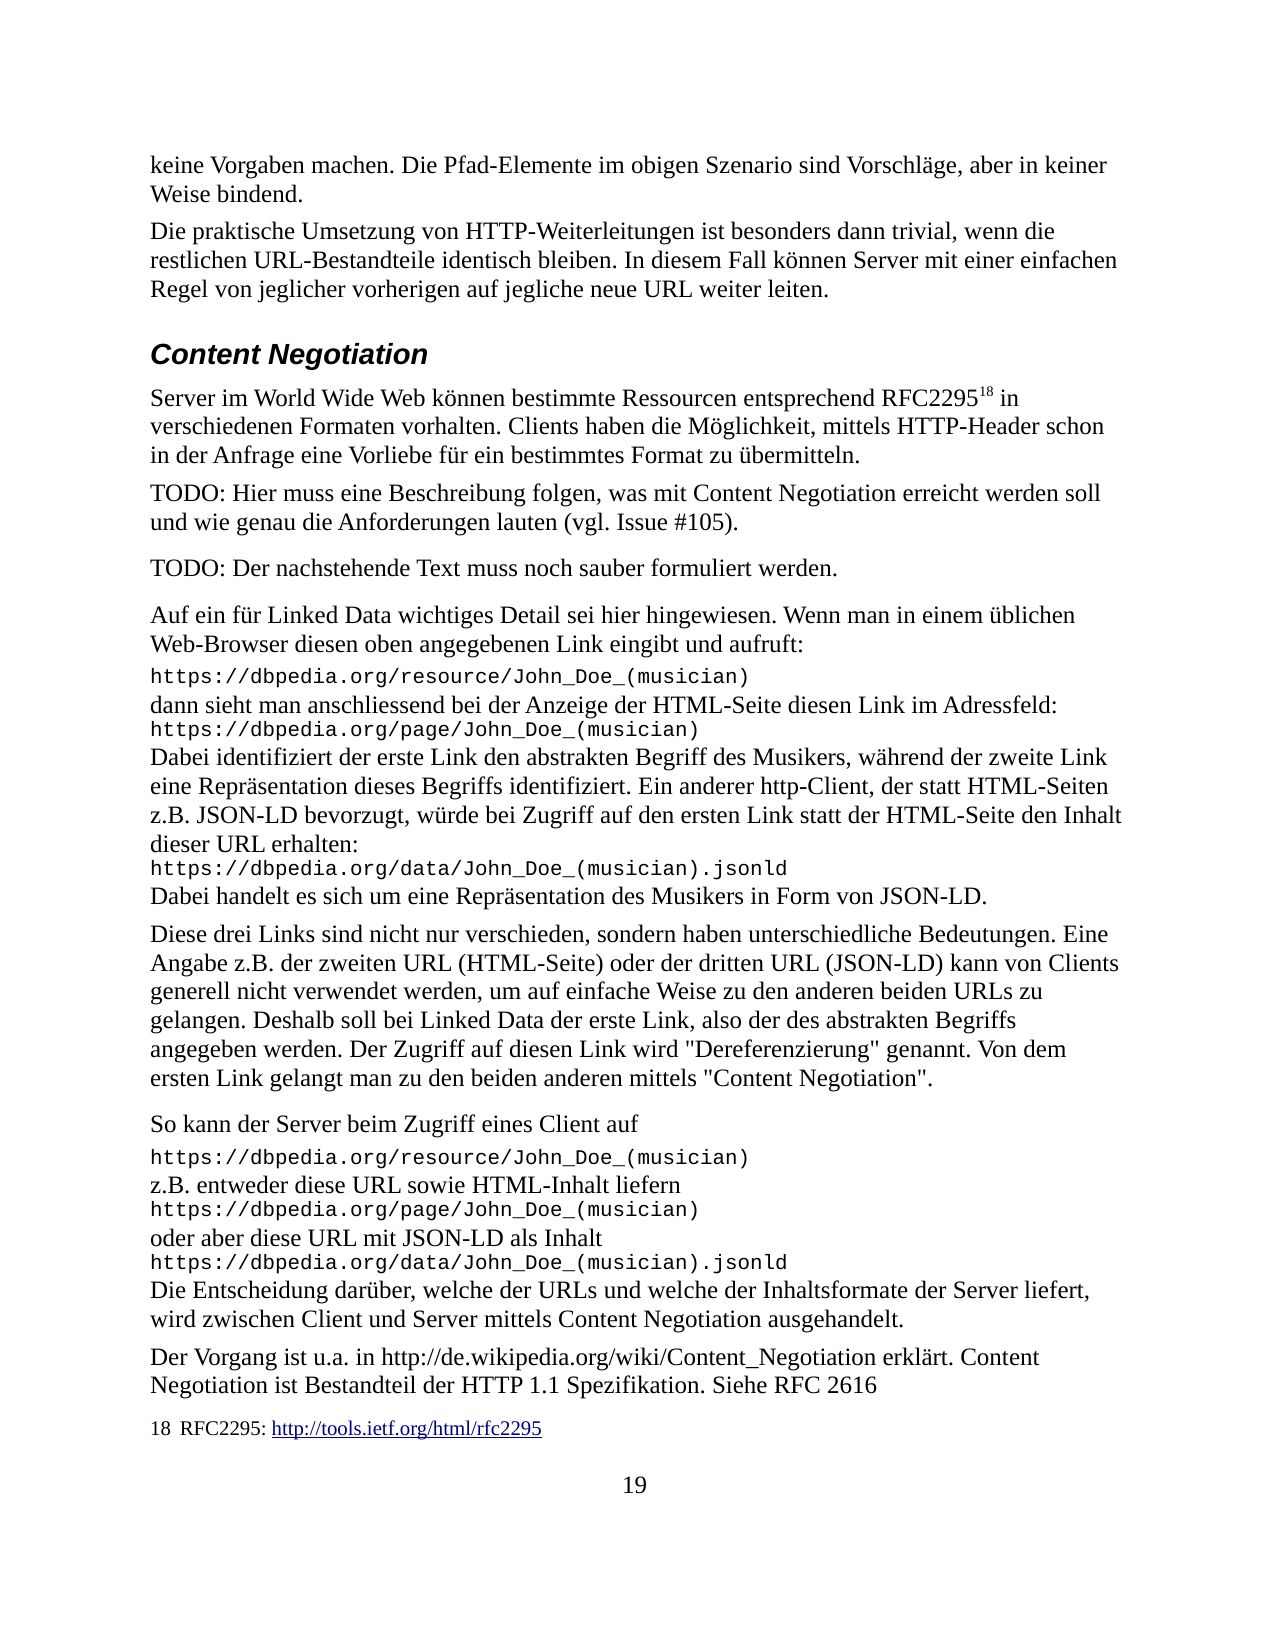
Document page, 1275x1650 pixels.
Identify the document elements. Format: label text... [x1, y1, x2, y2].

text https://dbpedia.org/page/John_Doe_(musician) [150, 719, 1125, 742]
text https://dbpedia.org/data/John_Doe_(musician).jsonld [150, 857, 1125, 881]
text dann sieht man anschliessend bei der Anzeige der HTML-Seite diesen Link im Adressfeld: [150, 690, 1125, 719]
text oder aber diese URL mit JSON-LD als Inhalt [150, 1223, 1125, 1252]
text https://dbpedia.org/page/John_Doe_(musician) [150, 1199, 1125, 1223]
subtitle Content Negotiation [150, 337, 1125, 370]
text keine Vorgaben machen. Die Pfad-Elemente im obigen Szenario sind Vorschläge, aber in keiner Weise bindend. [150, 150, 1125, 207]
text https://dbpedia.org/resource/John_Doe_(musician) [150, 666, 1125, 690]
text TODO: Hier muss eine Beschreibung folgen, was mit Content Negotiation erreicht werden soll und wie genau die Anforderungen lauten (vgl. Issue #105). [150, 478, 1125, 535]
text https://dbpedia.org/resource/John_Doe_(musician) [150, 1147, 1125, 1171]
text Die Entscheidung darüber, welche der URLs und welche der Inhaltsformate der Server liefert, wird zwischen Client und Server mittels Content Negotiation ausgehandelt. [150, 1275, 1125, 1333]
text Der Vorgang ist u.a. in http://de.wikipedia.org/wiki/Content_Negotiation erklärt. Content Negotiation ist Bestandteil der HTTP 1.1 Spezifikation. Siehe RFC 2616 [150, 1342, 1125, 1399]
text Dabei identifiziert der erste Link den abstrakten Begriff des Musikers, während der zweite Link eine Repräsentation dieses Begriffs identifiziert. Ein anderer http-Client, der statt HTML-Seiten z.B. JSON-LD bevorzugt, würde bei Zugriff auf den ersten Link statt der HTML-Seite den Inhalt dieser URL erhalten: [150, 742, 1125, 857]
text Dabei handelt es sich um eine Repräsentation des Musikers in Form von JSON-LD. [150, 881, 1125, 910]
text TODO: Der nachstehende Text muss noch sauber formuliert werden. [150, 553, 1125, 582]
text RFC2295: http://tools.ietf.org/html/rfc2295 [150, 1416, 1125, 1440]
text z.B. entweder diese URL sowie HTML-Inhalt liefern [150, 1171, 1125, 1199]
text Diese drei Links sind nicht nur verschieden, sondern haben unterschiedliche Bedeutungen. Eine Angabe z.B. der zweiten URL (HTML-Seite) oder der dritten URL (JSON-LD) kann von Clients generell nicht verwendet werden, um auf einfache Weise zu den anderen beiden URLs zu gelangen. Deshalb soll bei Linked Data der erste Link, also der des abstrakten Begriffs angegeben werden. Der Zugriff auf diesen Link wird "Dereferenzierung" genannt. Von dem ersten Link gelangt man zu den beiden anderen mittels "Content Negotiation". [150, 919, 1125, 1091]
text Server im World Wide Web können bestimmte Ressourcen entsprechend RFC2295 in verschiedenen Formaten vorhalten. Clients haben die Möglichkeit, mittels HTTP-Header schon in der Anfrage eine Vorliebe für ein bestimmtes Format zu übermitteln. [150, 383, 1125, 469]
text So kann der Server beim Zugriff eines Client auf [150, 1109, 1125, 1138]
text Auf ein für Linked Data wichtiges Detail sei hier hingewiesen. Wenn man in einem üblichen Web-Browser diesen oben angegebenen Link eingibt und aufruft: [150, 600, 1125, 657]
text Die praktische Umsetzung von HTTP-Weiterleitungen ist besonders dann trivial, wenn die restlichen URL-Bestandteile identisch bleiben. In diesem Fall können Server mit einer einfachen Regel von jeglicher vorherigen auf jegliche neue URL weiter leiten. [150, 216, 1125, 303]
text https://dbpedia.org/data/John_Doe_(musician).jsonld [150, 1252, 1125, 1275]
